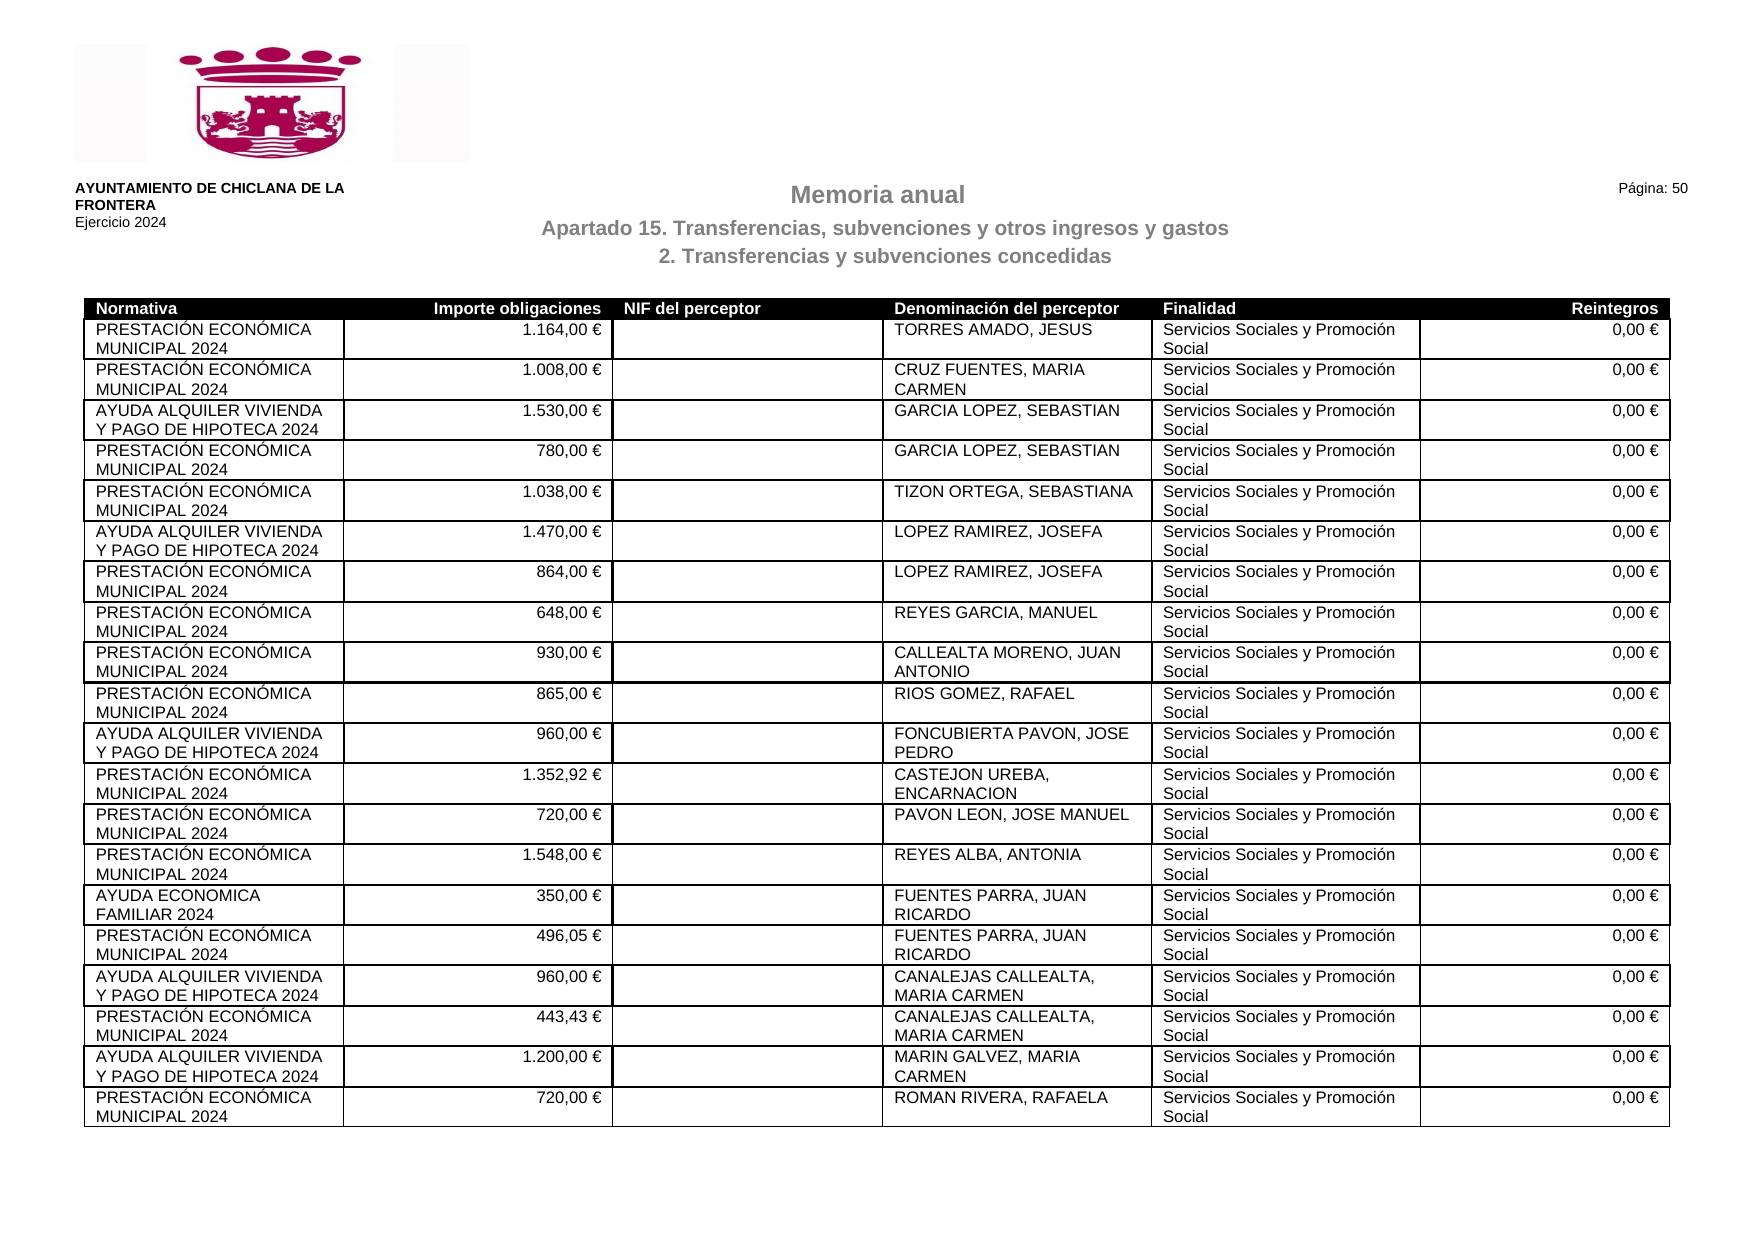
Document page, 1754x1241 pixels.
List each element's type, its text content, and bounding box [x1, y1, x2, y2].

table_cell 1.530,00 € [345, 401, 611, 439]
table_cell [613, 522, 882, 560]
picture [75, 44, 469, 163]
table_cell AYUDA ALQUILER VIVIENDA Y PAGO DE HIPOTECA 2024 [85, 401, 343, 439]
table_cell Servicios Sociales y Promoción Social [1153, 1047, 1419, 1086]
table_cell PRESTACIÓN ECONÓMICA MUNICIPAL 2024 [85, 360, 343, 398]
table_cell REYES GARCIA, MANUEL [883, 603, 1151, 641]
table_cell [614, 643, 882, 681]
table_cell Servicios Sociales y Promoción Social [1153, 401, 1419, 439]
table_cell Servicios Sociales y Promoción Social [1152, 1007, 1420, 1045]
table_cell 0,00 € [1421, 724, 1669, 762]
table_cell 720,00 € [345, 805, 611, 843]
table_cell 0,00 € [1421, 320, 1669, 358]
table_cell [614, 320, 882, 358]
table_cell FUENTES PARRA, JUAN RICARDO [884, 886, 1151, 924]
table_cell PRESTACIÓN ECONÓMICA MUNICIPAL 2024 [85, 926, 343, 964]
table_cell 960,00 € [345, 724, 611, 762]
table_cell Servicios Sociales y Promoción Social [1152, 845, 1420, 883]
table_cell Servicios Sociales y Promoción Social [1152, 603, 1420, 641]
table_cell 1.200,00 € [345, 1047, 611, 1086]
table_cell Servicios Sociales y Promoción Social [1153, 724, 1419, 762]
table_header Importe obligaciones [344, 299, 612, 318]
table_cell PRESTACIÓN ECONÓMICA MUNICIPAL 2024 [85, 562, 343, 601]
table_cell TORRES AMADO, JESUS [884, 320, 1151, 358]
table_cell CANALEJAS CALLEALTA, MARIA CARMEN [884, 966, 1151, 1005]
table_cell PRESTACIÓN ECONÓMICA MUNICIPAL 2024 [85, 845, 343, 883]
table_cell 864,00 € [345, 562, 611, 601]
table_cell 0,00 € [1421, 562, 1669, 601]
table_cell 1.470,00 € [344, 522, 612, 560]
table_cell [613, 926, 882, 964]
table_cell PRESTACIÓN ECONÓMICA MUNICIPAL 2024 [85, 481, 343, 520]
table_cell 780,00 € [344, 441, 612, 479]
table_cell 0,00 € [1421, 643, 1669, 681]
table_cell PRESTACIÓN ECONÓMICA MUNICIPAL 2024 [85, 643, 343, 681]
table_cell Servicios Sociales y Promoción Social [1153, 481, 1419, 520]
table_cell [613, 360, 882, 398]
table_cell Servicios Sociales y Promoción Social [1152, 441, 1420, 479]
table_cell PRESTACIÓN ECONÓMICA MUNICIPAL 2024 [85, 764, 343, 803]
table_cell 0,00 € [1421, 360, 1669, 398]
table_cell 1.548,00 € [344, 845, 612, 883]
table_cell 0,00 € [1421, 1007, 1669, 1045]
table_cell AYUDA ECONOMICA FAMILIAR 2024 [85, 886, 343, 924]
table_cell Servicios Sociales y Promoción Social [1152, 764, 1420, 803]
table_cell 0,00 € [1421, 481, 1669, 520]
table_cell 1.352,92 € [344, 764, 612, 803]
table_cell [614, 966, 882, 1005]
table_cell PRESTACIÓN ECONÓMICA MUNICIPAL 2024 [85, 320, 343, 358]
table_cell 0,00 € [1421, 684, 1669, 722]
table_cell [614, 886, 882, 924]
table_cell [613, 1007, 882, 1045]
table_cell LOPEZ RAMIREZ, JOSEFA [883, 522, 1151, 560]
table_header Finalidad [1152, 299, 1420, 318]
table_cell [614, 562, 882, 601]
table_cell AYUDA ALQUILER VIVIENDA Y PAGO DE HIPOTECA 2024 [85, 1047, 343, 1086]
table_header NIF del perceptor [613, 299, 882, 318]
table_cell FUENTES PARRA, JUAN RICARDO [883, 926, 1151, 964]
table_cell Servicios Sociales y Promoción Social [1153, 805, 1419, 843]
table_cell 350,00 € [345, 886, 611, 924]
table_cell 930,00 € [345, 643, 611, 681]
table_cell FONCUBIERTA PAVON, JOSE PEDRO [884, 724, 1151, 762]
table_cell [613, 845, 882, 883]
table_cell AYUDA ALQUILER VIVIENDA Y PAGO DE HIPOTECA 2024 [85, 522, 343, 560]
table_cell 0,00 € [1421, 805, 1669, 843]
table_cell Servicios Sociales y Promoción Social [1153, 562, 1419, 601]
table_cell 496,05 € [344, 926, 612, 964]
table_header Normativa [85, 299, 343, 318]
table_cell PAVON LEON, JOSE MANUEL [884, 805, 1151, 843]
table_cell 1.008,00 € [344, 360, 612, 398]
table_header Denominación del perceptor [883, 299, 1151, 318]
table_cell 0,00 € [1421, 1047, 1669, 1086]
table_cell Servicios Sociales y Promoción Social [1153, 966, 1419, 1005]
table_cell 960,00 € [345, 966, 611, 1005]
table_cell [613, 764, 882, 803]
table_cell CALLEALTA MORENO, JUAN ANTONIO [884, 643, 1151, 681]
table_cell 0,00 € [1421, 441, 1669, 479]
table_cell CRUZ FUENTES, MARIA CARMEN [883, 360, 1151, 398]
table_cell Servicios Sociales y Promoción Social [1152, 522, 1420, 560]
table_cell PRESTACIÓN ECONÓMICA MUNICIPAL 2024 [85, 805, 343, 843]
table_cell PRESTACIÓN ECONÓMICA MUNICIPAL 2024 [85, 1007, 343, 1045]
table_cell 443,43 € [344, 1007, 612, 1045]
table_cell AYUDA ALQUILER VIVIENDA Y PAGO DE HIPOTECA 2024 [85, 724, 343, 762]
table_cell 1.038,00 € [345, 481, 611, 520]
table_cell LOPEZ RAMIREZ, JOSEFA [884, 562, 1151, 601]
table_cell GARCIA LOPEZ, SEBASTIAN [884, 401, 1151, 439]
table_cell 0,00 € [1421, 845, 1669, 883]
table_cell Servicios Sociales y Promoción Social [1152, 926, 1420, 964]
table_cell 720,00 € [344, 1088, 612, 1126]
table_cell 0,00 € [1421, 886, 1669, 924]
table_cell [613, 441, 882, 479]
table_cell MARIN GALVEZ, MARIA CARMEN [884, 1047, 1151, 1086]
table_cell ROMAN RIVERA, RAFAELA [883, 1088, 1151, 1126]
table_cell 0,00 € [1421, 522, 1669, 560]
table_cell TIZON ORTEGA, SEBASTIANA [884, 481, 1151, 520]
table_cell [613, 1088, 882, 1126]
table_cell 648,00 € [344, 603, 612, 641]
table_cell 0,00 € [1421, 764, 1669, 803]
table_cell CASTEJON UREBA, ENCARNACION [883, 764, 1151, 803]
table_cell [613, 603, 882, 641]
table_cell Servicios Sociales y Promoción Social [1153, 886, 1419, 924]
table_cell 0,00 € [1421, 966, 1669, 1005]
table_cell [614, 724, 882, 762]
table_cell 0,00 € [1421, 1088, 1669, 1126]
table_cell [614, 1047, 882, 1086]
table_cell PRESTACIÓN ECONÓMICA MUNICIPAL 2024 [85, 441, 343, 479]
table_cell Servicios Sociales y Promoción Social [1152, 1088, 1420, 1126]
table_cell [613, 684, 882, 722]
table_cell CANALEJAS CALLEALTA, MARIA CARMEN [883, 1007, 1151, 1045]
table_cell PRESTACIÓN ECONÓMICA MUNICIPAL 2024 [85, 603, 343, 641]
table_cell 865,00 € [344, 684, 612, 722]
table_cell [614, 401, 882, 439]
table_cell Servicios Sociales y Promoción Social [1152, 684, 1420, 722]
table_cell [614, 805, 882, 843]
table_cell 1.164,00 € [345, 320, 611, 358]
table_cell Servicios Sociales y Promoción Social [1152, 360, 1420, 398]
table_cell PRESTACIÓN ECONÓMICA MUNICIPAL 2024 [85, 1088, 343, 1126]
table_header Reintegros [1421, 299, 1669, 318]
table_cell RIOS GOMEZ, RAFAEL [883, 684, 1151, 722]
table_cell 0,00 € [1421, 401, 1669, 439]
table_cell AYUDA ALQUILER VIVIENDA Y PAGO DE HIPOTECA 2024 [85, 966, 343, 1005]
table_cell 0,00 € [1421, 603, 1669, 641]
table_cell [614, 481, 882, 520]
table_cell Servicios Sociales y Promoción Social [1153, 320, 1419, 358]
table_cell PRESTACIÓN ECONÓMICA MUNICIPAL 2024 [85, 684, 343, 722]
table_cell REYES ALBA, ANTONIA [883, 845, 1151, 883]
table_cell GARCIA LOPEZ, SEBASTIAN [883, 441, 1151, 479]
table_cell 0,00 € [1421, 926, 1669, 964]
table_cell Servicios Sociales y Promoción Social [1153, 643, 1419, 681]
